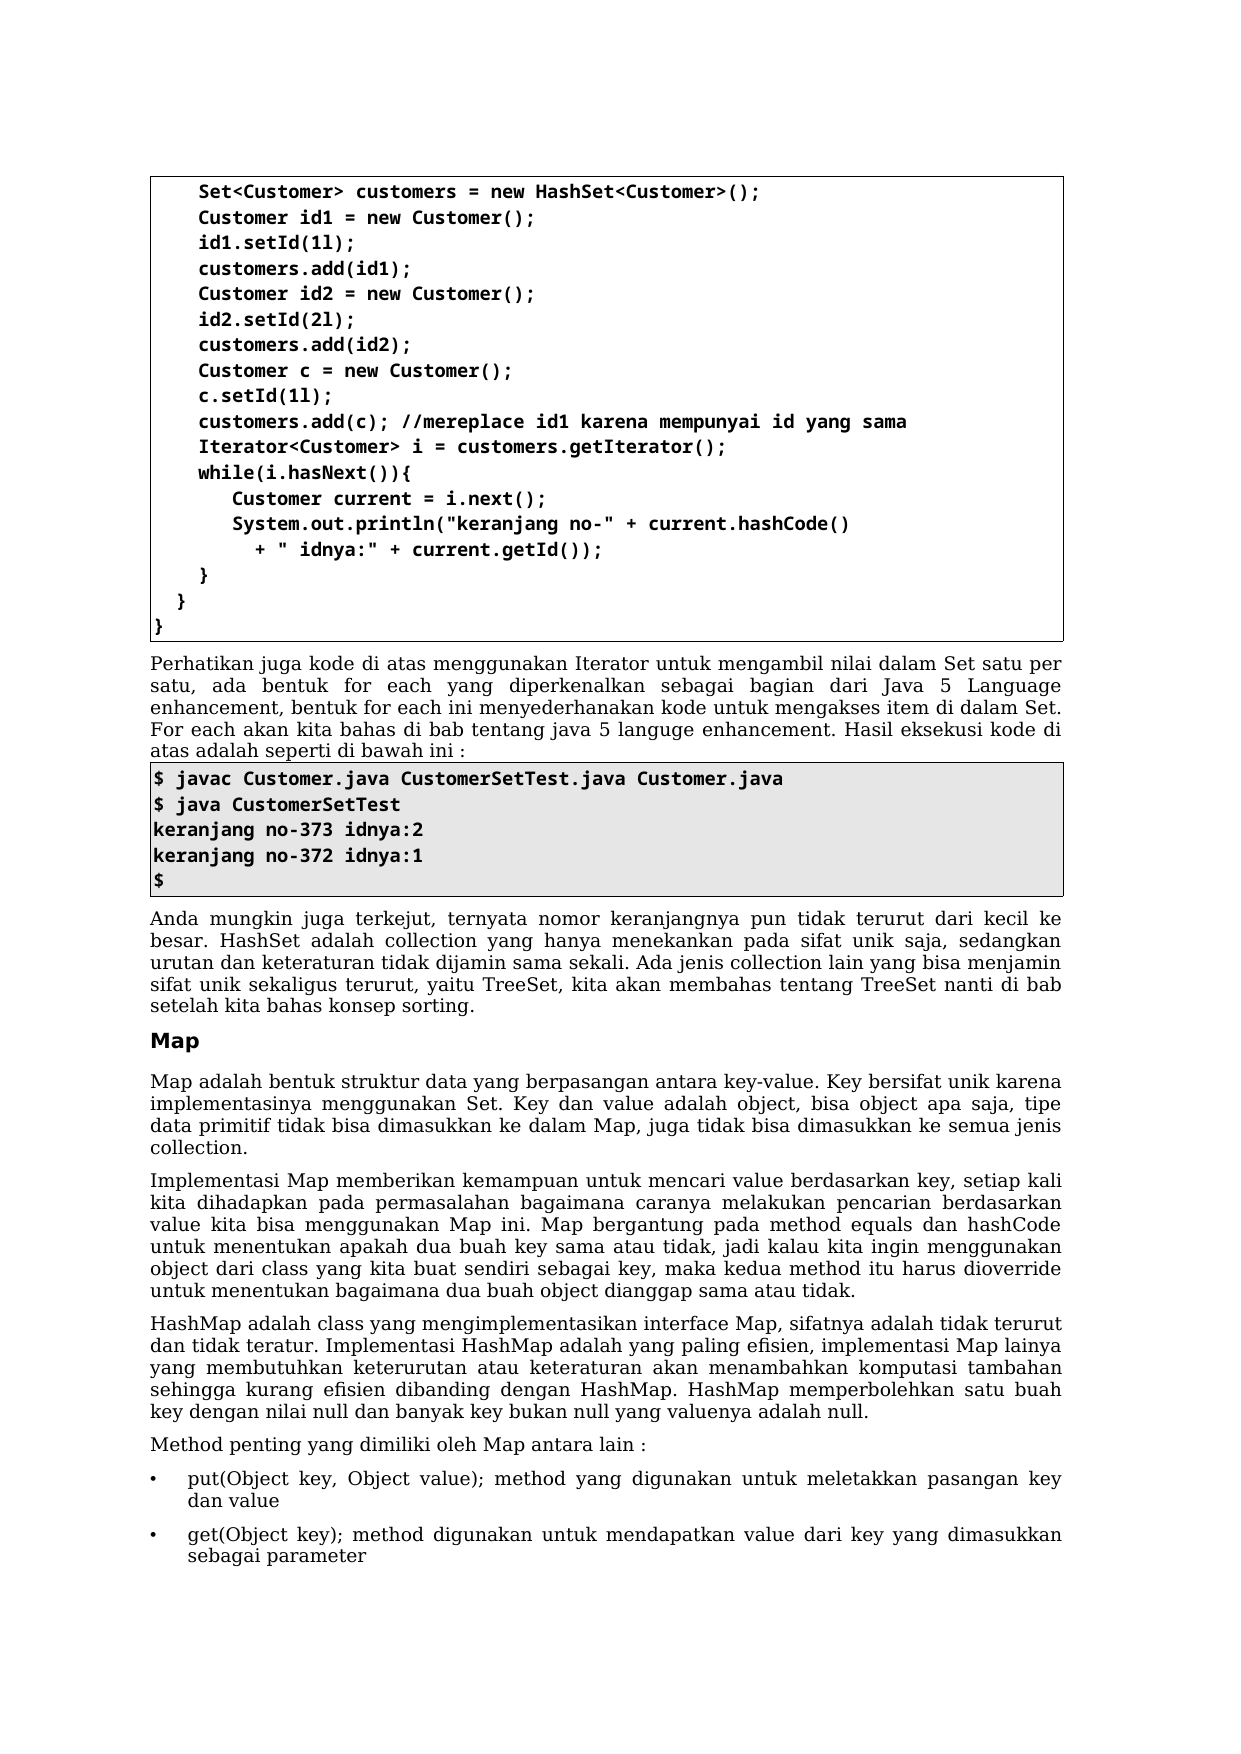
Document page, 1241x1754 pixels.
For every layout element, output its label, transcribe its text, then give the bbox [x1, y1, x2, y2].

text Customer id1 = new Customer(); [151, 201, 1063, 227]
text customers.add(c); //mereplace id1 karena mempunyai id yang sama [151, 405, 1063, 431]
text Perhatikan juga kode di atas menggunakan Iterator untuk mengambil nilai dalam Set satu per satu, ada bentuk for each yang diperkenalkan sebagai bagian dari Java 5 Language enhancement, bentuk for each ini menyederhanakan kode untuk mengakses item di dalam Set. For each akan kita bahas di bab tentang java 5 languge enhancement. Hasil eksekusi kode di atas adalah seperti di bawah ini : [150, 653, 1063, 762]
text + " idnya:" + current.getId()); [151, 533, 1063, 558]
text } [151, 609, 1063, 641]
text Anda mungkin juga terkejut, ternyata nomor keranjangnya pun tidak terurut dari kecil ke besar. HashSet adalah collection yang hanya menekankan pada sifat unik saja, sedangkan urutan dan keteraturan tidak dijamin sama sekali. Ada jenis collection lain yang bisa menjamin sifat unik sekaligus terurut, yaitu TreeSet, kita akan membahas tentang TreeSet nanti di bab setelah kita bahas konsep sorting. [150, 908, 1063, 1017]
text } [151, 558, 1063, 584]
text id1.setId(1l); [151, 227, 1063, 252]
text Customer current = i.next(); [151, 482, 1063, 507]
text Set<Customer> customers = new HashSet<Customer>(); [151, 177, 1063, 201]
text keranjang no-373 idnya:2 [151, 813, 1063, 839]
text Map adalah bentuk struktur data yang berpasangan antara key-value. Key bersifat unik karena implementasinya menggunakan Set. Key dan value adalah object, bisa object apa saja, tipe data primitif tidak bisa dimasukkan ke dalam Map, juga tidak bisa dimasukkan ke semua jenis collection. [150, 1071, 1063, 1158]
text $ javac Customer.java CustomerSetTest.java Customer.java [151, 763, 1063, 788]
text System.out.println("keranjang no-" + current.hashCode() [151, 507, 1063, 533]
list put(Object key, Object value); method yang digunakan untuk meletakkan pasangan key dan value [150, 1468, 1063, 1512]
list get(Object key); method digunakan untuk mendapatkan value dari key yang dimasukkan sebagai parameter [150, 1524, 1063, 1567]
text id2.setId(2l); [151, 303, 1063, 329]
subtitle Map [150, 1029, 1063, 1053]
text Customer id2 = new Customer(); [151, 278, 1063, 303]
text Iterator<Customer> i = customers.getIterator(); [151, 431, 1063, 456]
text $ java CustomerSetTest [151, 788, 1063, 813]
text $ [151, 864, 1063, 896]
text HashMap adalah class yang mengimplementasikan interface Map, sifatnya adalah tidak terurut dan tidak teratur. Implementasi HashMap adalah yang paling efisien, implementasi Map lainya yang membutuhkan keterurutan atau keteraturan akan menambahkan komputasi tambahan sehingga kurang efisien dibanding dengan HashMap. HashMap memperbolehkan satu buah key dengan nilai null dan banyak key bukan null yang valuenya adalah null. [150, 1313, 1063, 1423]
text Implementasi Map memberikan kemampuan untuk mencari value berdasarkan key, setiap kali kita dihadapkan pada permasalahan bagaimana caranya melakukan pencarian berdasarkan value kita bisa menggunakan Map ini. Map bergantung pada method equals dan hashCode untuk menentukan apakah dua buah key sama atau tidak, jadi kalau kita ingin menggunakan object dari class yang kita buat sendiri sebagai key, maka kedua method itu harus dioverride untuk menentukan bagaimana dua buah object dianggap sama atau tidak. [150, 1170, 1063, 1302]
text customers.add(id2); [151, 329, 1063, 354]
text customers.add(id1); [151, 252, 1063, 278]
text keranjang no-372 idnya:1 [151, 839, 1063, 864]
text } [151, 584, 1063, 609]
text while(i.hasNext()){ [151, 456, 1063, 482]
text Customer c = new Customer(); [151, 354, 1063, 380]
text Method penting yang dimiliki oleh Map antara lain : [150, 1434, 1063, 1456]
text c.setId(1l); [151, 380, 1063, 405]
